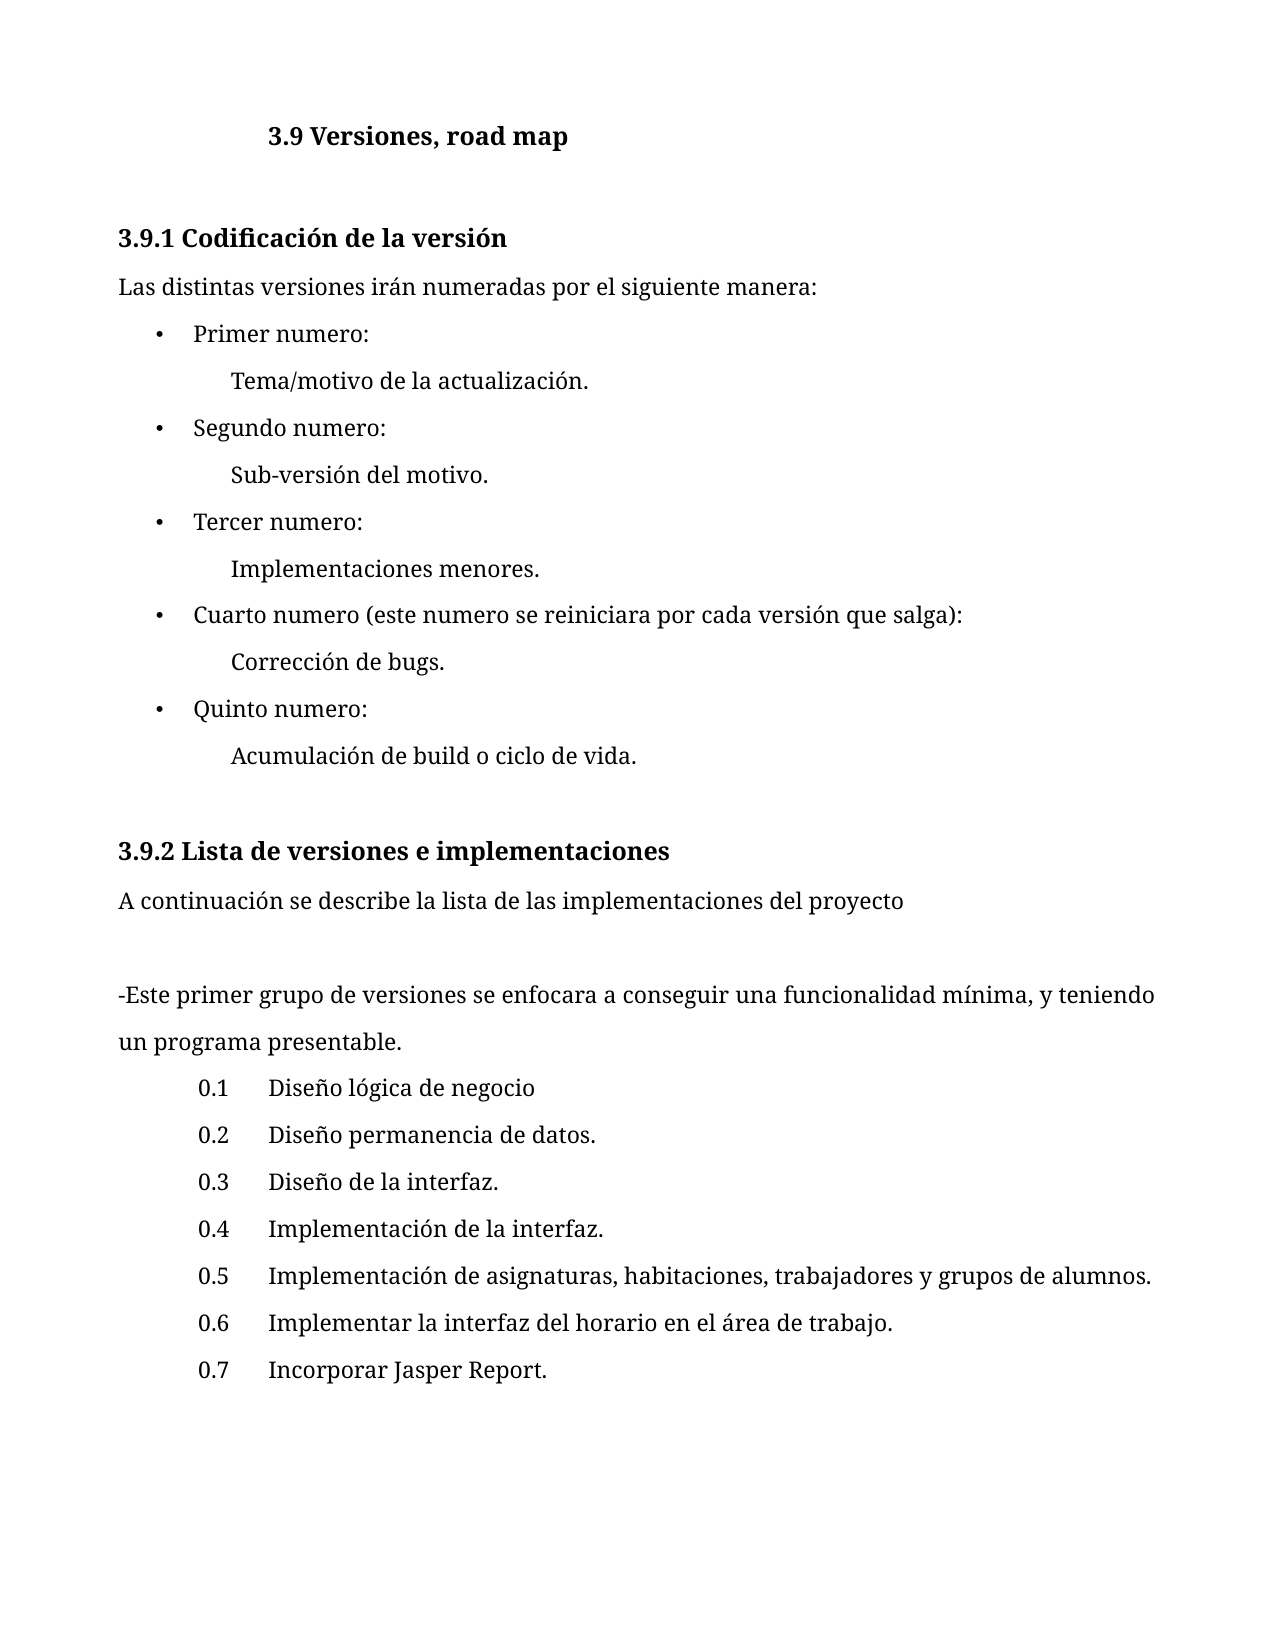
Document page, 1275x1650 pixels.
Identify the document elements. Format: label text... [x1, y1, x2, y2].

text -Este primer grupo de versiones se enfocara a conseguir una funcionalidad mínima, y teniendo un programa presentable. [118, 978, 1157, 1057]
list Incorporar Jasper Report. [192, 1353, 1157, 1385]
text 3.9.1 Codificación de la versión [118, 220, 1157, 254]
text 3.9.2 Lista de versiones e implementaciones [118, 834, 1157, 868]
list Diseño de la interfaz. [192, 1166, 1157, 1197]
list Implementación de la interfaz. [192, 1213, 1157, 1244]
list Cuarto numero (este numero se reiniciara por cada versión que salga): [156, 599, 1157, 631]
list Implementaciones menores. [193, 552, 1157, 584]
text A continuación se describe la lista de las implementaciones del proyecto [118, 885, 1157, 916]
text Las distintas versiones irán numeradas por el siguiente manera: [118, 271, 1157, 302]
list Diseño lógica de negocio [192, 1072, 1157, 1103]
list Tema/motivo de la actualización. [193, 365, 1157, 396]
list Acumulación de build o ciclo de vida. [193, 740, 1157, 771]
list Implementar la interfaz del horario en el área de trabajo. [192, 1307, 1157, 1338]
list Corrección de bugs. [193, 646, 1157, 677]
list Sub-versión del motivo. [193, 459, 1157, 490]
list Diseño permanencia de datos. [192, 1119, 1157, 1150]
list Tercer numero: [156, 506, 1157, 537]
list Segundo numero: [156, 412, 1157, 443]
list Implementación de asignaturas, habitaciones, trabajadores y grupos de alumnos. [192, 1260, 1157, 1291]
list Quinto numero: [156, 693, 1157, 724]
text 3.9 Versiones, road map [118, 118, 1157, 152]
list Primer numero: [156, 318, 1157, 349]
